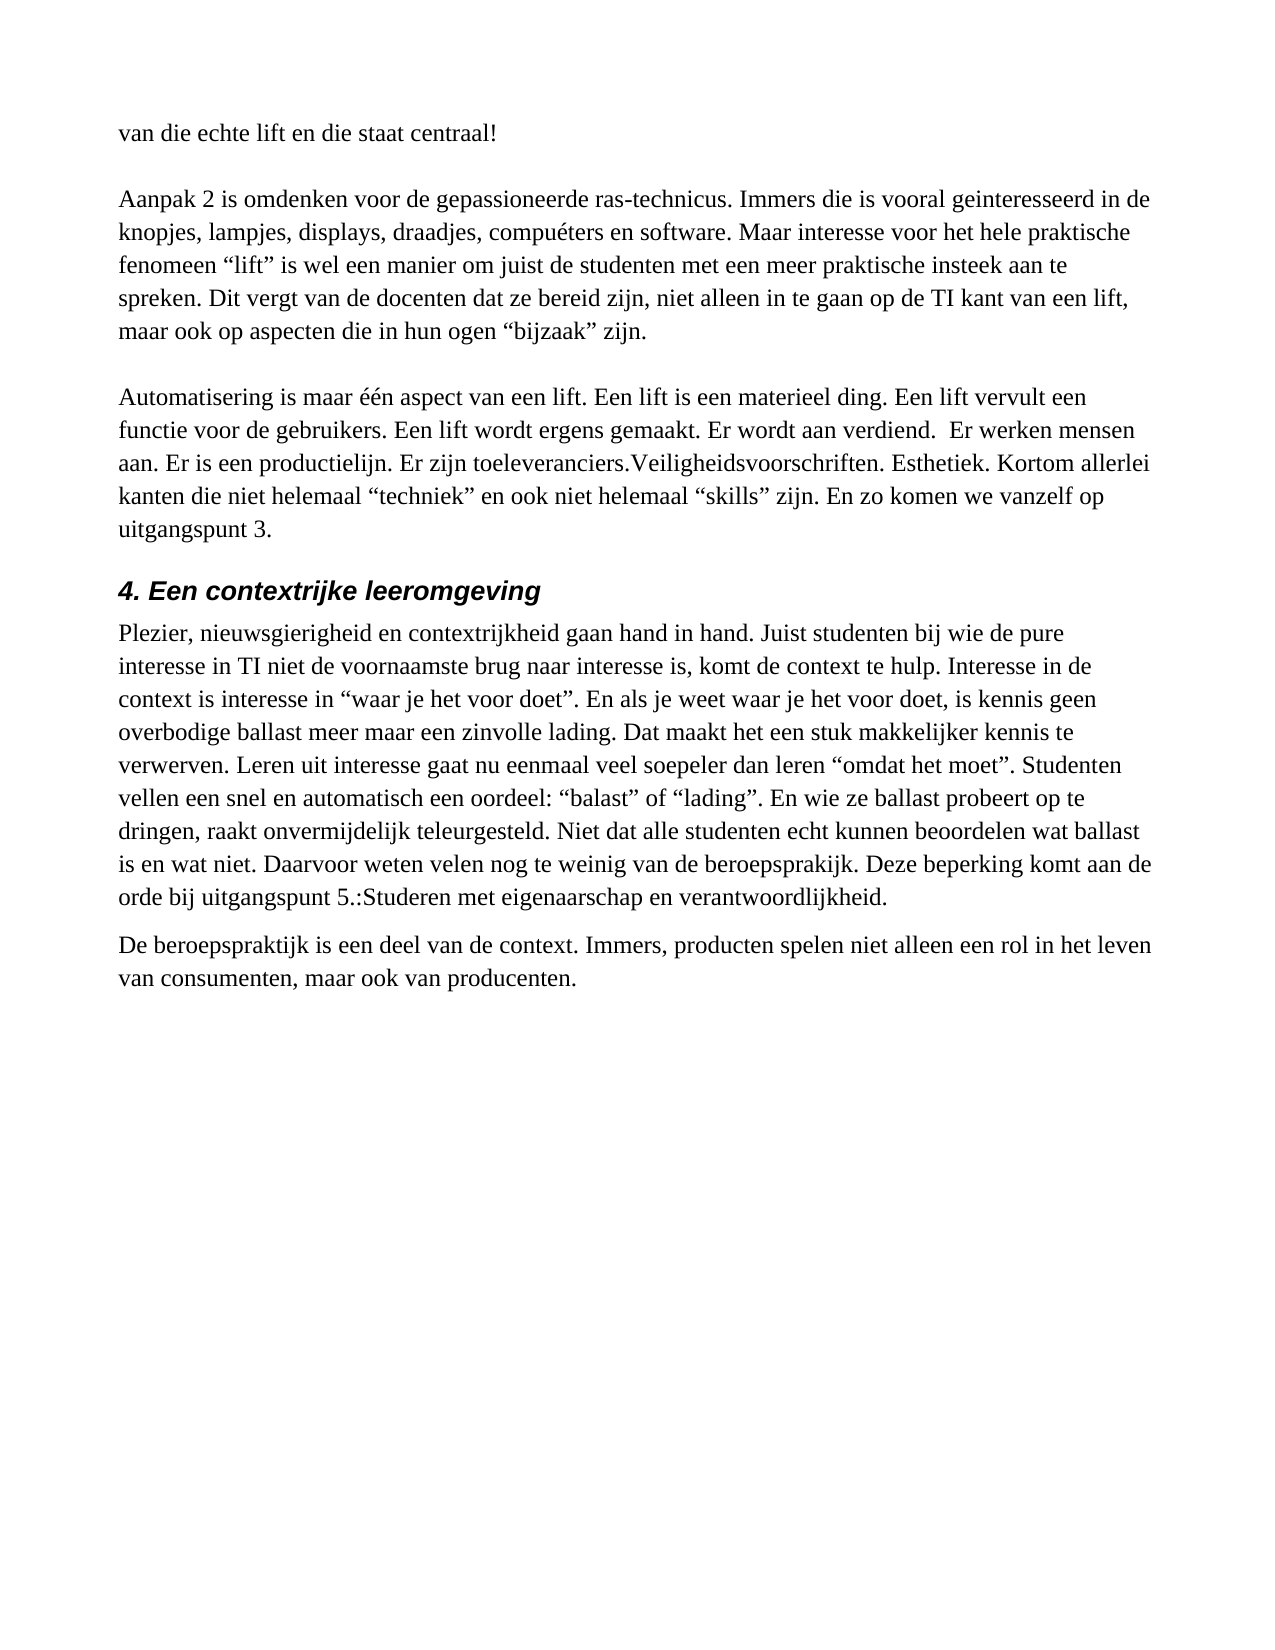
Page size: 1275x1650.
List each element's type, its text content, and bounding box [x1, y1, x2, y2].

subtitle 4. Een contextrijke leeromgeving [118, 574, 1157, 606]
text van die echte lift en die staat centraal! Aanpak 2 is omdenken voor de gepassioneerde ras-technicus. Immers die is vooral geinteresseerd in de knopjes, lampjes, displays, draadjes, compuéters en software. Maar interesse voor het hele praktische fenomeen “lift” is wel een manier om juist de studenten met een meer praktische insteek aan te spreken. Dit vergt van de docenten dat ze bereid zijn, niet alleen in te gaan op de TI kant van een lift, maar ook op aspecten die in hun ogen “bijzaak” zijn. Automatisering is maar één aspect van een lift. Een lift is een materieel ding. Een lift vervult een functie voor de gebruikers. Een lift wordt ergens gemaakt. Er wordt aan verdiend. Er werken mensen aan. Er is een productielijn. Er zijn toeleveranciers.Veiligheidsvoorschriften. Esthetiek. Kortom allerlei kanten die niet helemaal “techniek” en ook niet helemaal “skills” zijn. En zo komen we vanzelf op uitgangspunt 3. [118, 118, 1157, 543]
text De beroepspraktijk is een deel van de context. Immers, producten spelen niet alleen een rol in het leven van consumenten, maar ook van producenten. [118, 930, 1157, 992]
text Plezier, nieuwsgierigheid en contextrijkheid gaan hand in hand. Juist studenten bij wie de pure interesse in TI niet de voornaamste brug naar interesse is, komt de context te hulp. Interesse in de context is interesse in “waar je het voor doet”. En als je weet waar je het voor doet, is kennis geen overbodige ballast meer maar een zinvolle lading. Dat maakt het een stuk makkelijker kennis te verwerven. Leren uit interesse gaat nu eenmaal veel soepeler dan leren “omdat het moet”. Studenten vellen een snel en automatisch een oordeel: “balast” of “lading”. En wie ze ballast probeert op te dringen, raakt onvermijdelijk teleurgesteld. Niet dat alle studenten echt kunnen beoordelen wat ballast is en wat niet. Daarvoor weten velen nog te weinig van de beroepsprakijk. Deze beperking komt aan de orde bij uitgangspunt 5.:Studeren met eigenaarschap en verantwoordlijkheid. [118, 618, 1157, 911]
